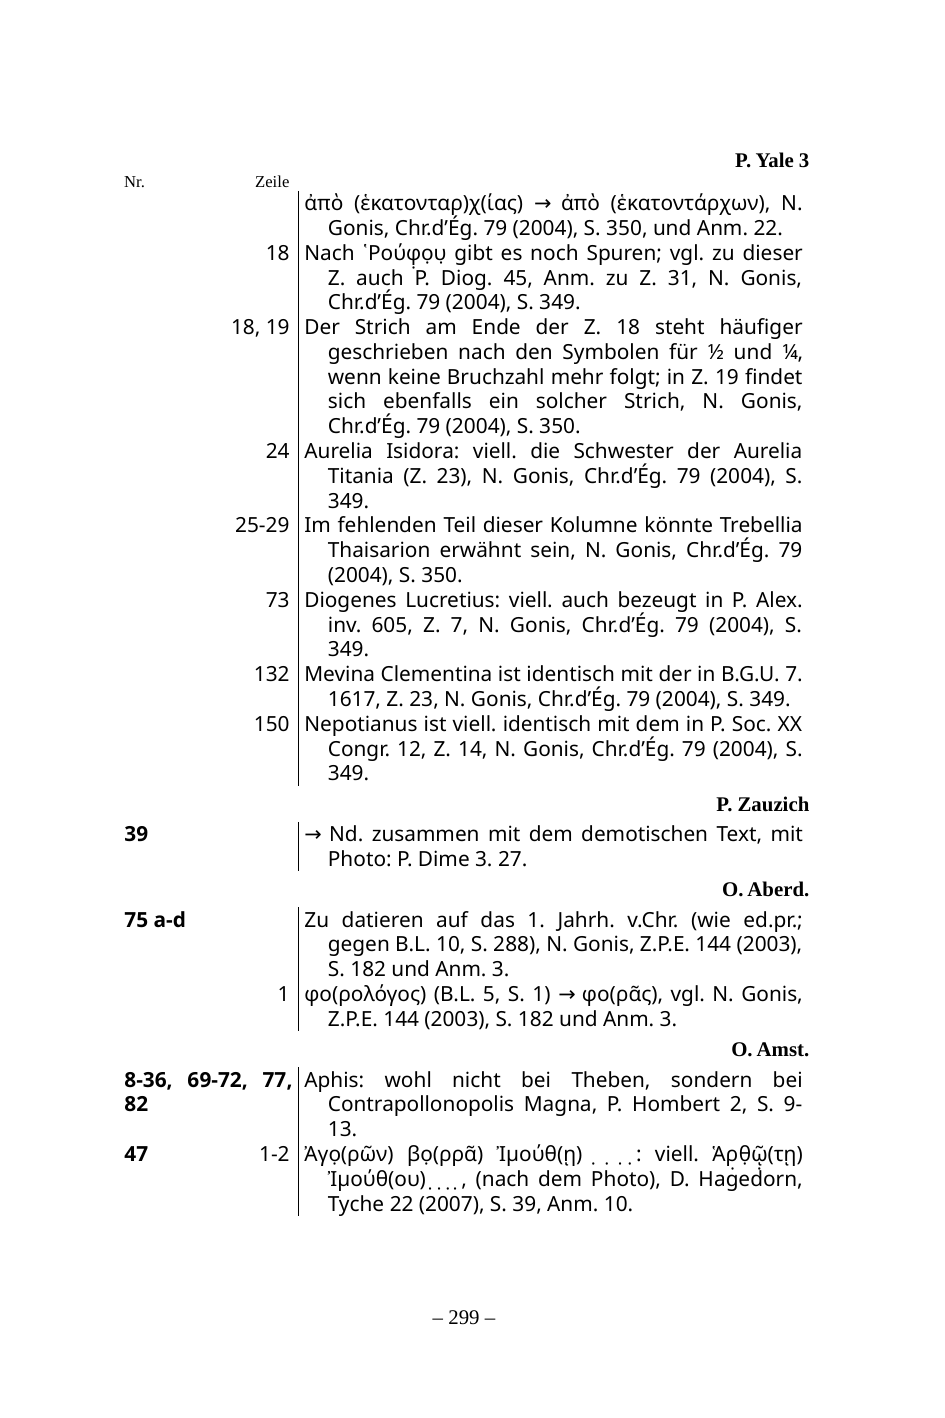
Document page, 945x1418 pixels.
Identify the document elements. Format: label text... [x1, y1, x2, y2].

table_cell 1 [207, 982, 298, 1031]
table_cell Der Strich am Ende der Z. 18 steht häufiger geschrieben nach den Symbolen für ½ und ¼, wenn keine Bruchzahl mehr folgt; in Z. 19 findet sich ebenfalls ein solcher Strich, N. Gonis, Chr.d’Ég. 79 (2004), S. 350. [299, 315, 809, 439]
table_cell φο(ρολόγος) (B.L. 5, S. 1) → φο(ρᾶς), vgl. N. Gonis, Z.P.E. 144 (2003), S. 182 und Anm. 3. [299, 982, 809, 1031]
subtitle O. Aberd. [118, 877, 809, 901]
table_cell 73 [207, 588, 298, 662]
table_cell [118, 588, 207, 662]
table_cell 18, 19 [207, 315, 298, 439]
table_header Zu datieren auf das 1. Jahrh. v.Chr. (wie ed.pr.; gegen B.L. 10, S. 288), N. Gonis, Z.P.E. 144 (2003), S. 182 und Anm. 3. [299, 907, 809, 982]
table_cell 1-2 [207, 1142, 298, 1216]
subtitle O. Amst. [118, 1037, 809, 1061]
table_cell Ἀγο̣(ρῶν) βο̣(ρρᾶ) Ἰμούθ(ῃ) ̣ ̣ ̣ ̣: viell. Ἁρ̣θ̣ῷ̣(τῃ) Ἰμούθ(ου) ̣ ̣ ̣ ̣, (nach dem Photo), D. Hagedorn, Tyche 22 (2007), S. 39, Anm. 10. [299, 1142, 809, 1216]
table_header Aphis: wohl nicht bei Theben, sondern bei Contrapollonopolis Magna, P. Hombert 2, S. 9-13. [299, 1067, 809, 1142]
table_cell [118, 191, 207, 240]
table_cell 24 [207, 439, 298, 513]
table_cell Nepotianus ist viell. identisch mit dem in P. Soc. XX Congr. 12, Z. 14, N. Gonis, Chr.d’Ég. 79 (2004), S. 349. [299, 711, 809, 786]
table_cell [118, 711, 207, 786]
table_cell [118, 240, 207, 315]
table_cell [118, 513, 207, 587]
table_cell 47 [118, 1142, 207, 1216]
table_cell [118, 439, 207, 513]
table_cell ἀπὸ (ἑκατονταρ)χ(ίας) → ἀπὸ (ἑκατοντάρχων), N. Gonis, Chr.d’Ég. 79 (2004), S. 350, und Anm. 22. [299, 191, 809, 240]
table_cell [118, 315, 207, 439]
table_cell 150 [207, 711, 298, 786]
table_header 39 [118, 822, 298, 871]
table_cell Mevina Clementina ist identisch mit der in B.G.U. 7. 1617, Z. 23, N. Gonis, Chr.d’Ég. 79 (2004), S. 349. [299, 662, 809, 711]
table_cell 18 [207, 240, 298, 315]
table_cell Diogenes Lucretius: viell. auch bezeugt in P. Alex. inv. 605, Z. 7, N. Gonis, Chr.d’Ég. 79 (2004), S. 349. [299, 588, 809, 662]
table_cell Nach ῾Ρούφ̣ο̣υ̣ gibt es noch Spuren; vgl. zu dieser Z. auch P. Diog. 45, Anm. zu Z. 31, N. Gonis, Chr.d’Ég. 79 (2004), S. 349. [299, 240, 809, 315]
subtitle P. Zauzich [118, 792, 809, 816]
table_cell 25-29 [207, 513, 298, 587]
table_cell Aurelia Isidora: viell. die Schwester der Aurelia Titania (Z. 23), N. Gonis, Chr.d’Ég. 79 (2004), S. 349. [299, 439, 809, 513]
table_header 8-36, 69-72, 77, 82 [118, 1067, 298, 1142]
table_cell Im fehlenden Teil dieser Kolumne könnte Trebellia Thaisarion erwähnt sein, N. Gonis, Chr.d’Ég. 79 (2004), S. 350. [299, 513, 809, 587]
table_cell [118, 982, 207, 1031]
table_header 75 a-d [118, 907, 298, 982]
table_cell [118, 662, 207, 711]
table_header → Nd. zusammen mit dem demotischen Text, mit Photo: P. Dime 3. 27. [299, 822, 809, 871]
table_cell 132 [207, 662, 298, 711]
table_cell [207, 191, 298, 240]
